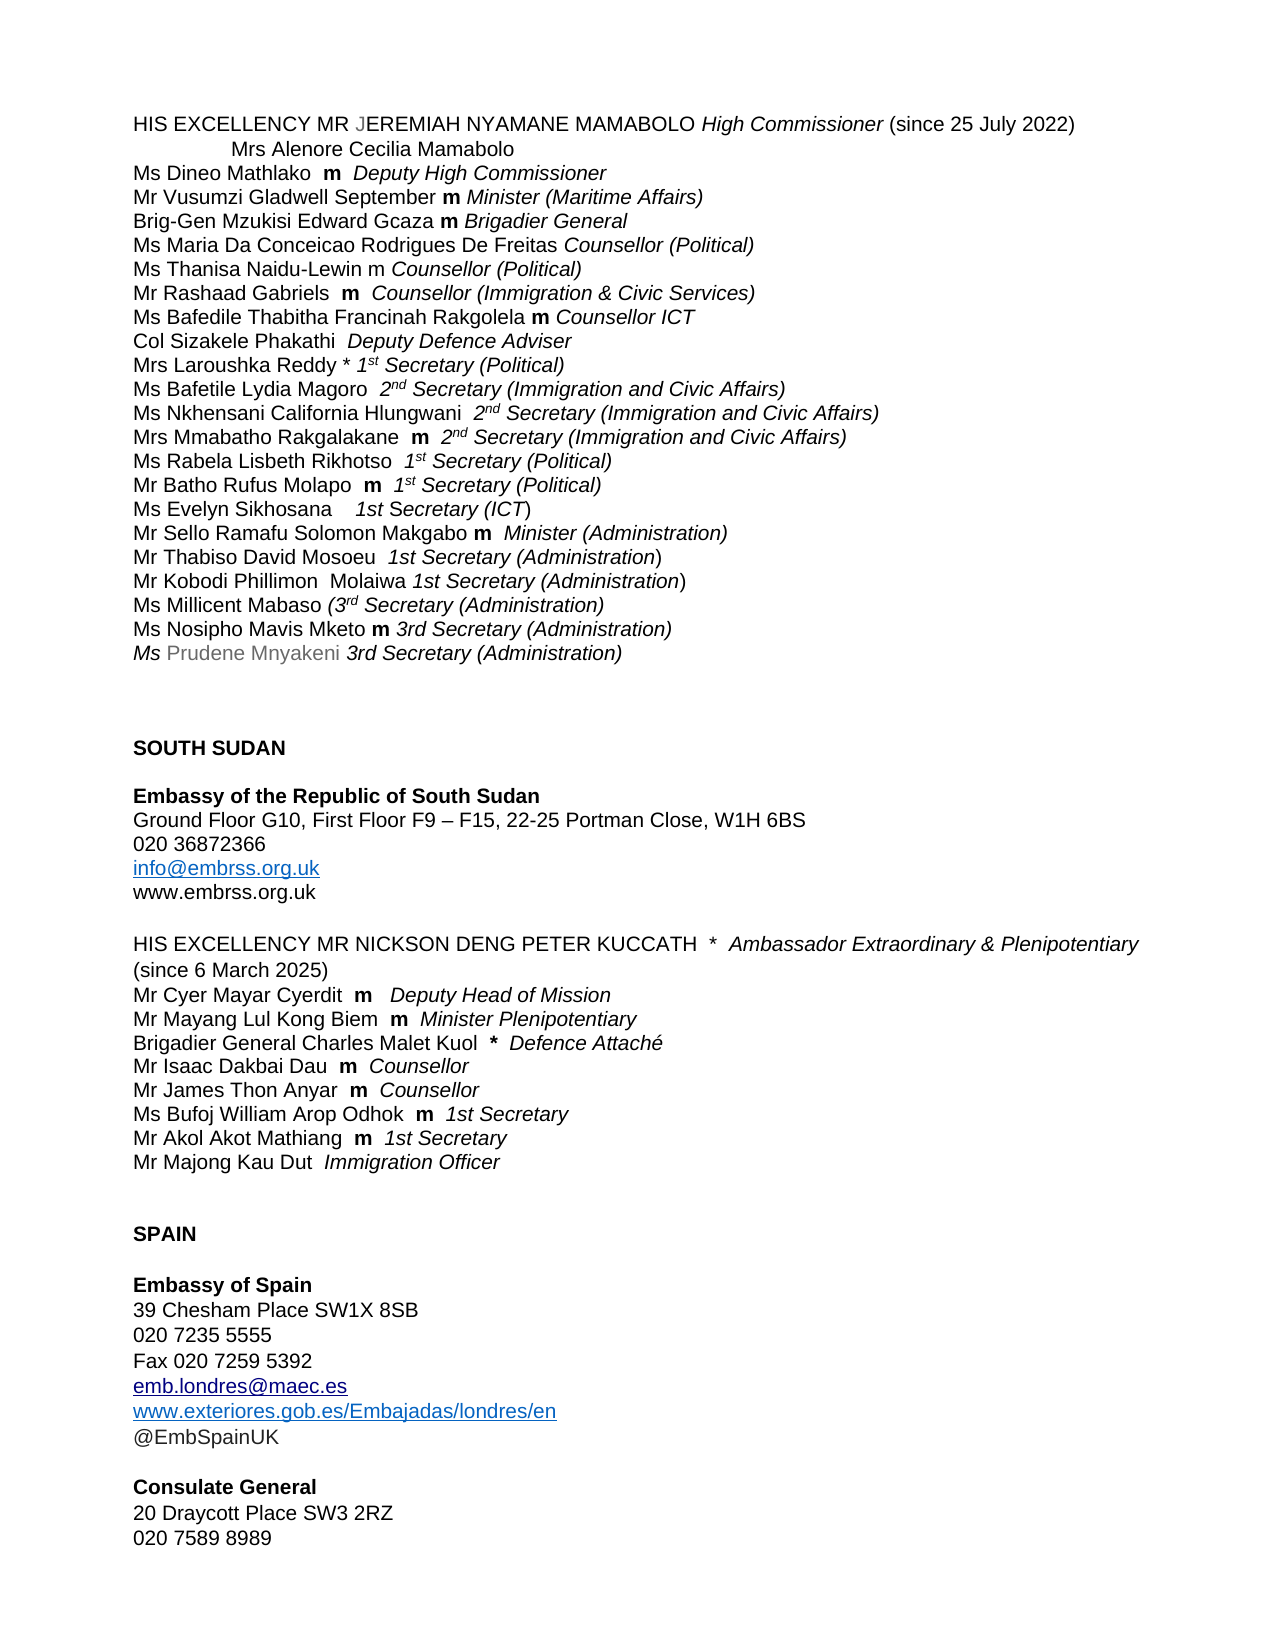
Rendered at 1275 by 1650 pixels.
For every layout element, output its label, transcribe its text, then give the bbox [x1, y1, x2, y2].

text 020 7589 8989 [133, 1526, 1181, 1550]
text SOUTH SUDAN [133, 736, 1181, 760]
text Ms Dineo Mathlako m Deputy High Commissioner [133, 161, 1181, 185]
text www.embrss.org.uk [133, 880, 1181, 904]
text Ms Maria Da Conceicao Rodrigues De Freitas Counsellor (Political) [133, 233, 1181, 257]
text Fax 020 7259 5392 [133, 1349, 1181, 1373]
text Embassy of Spain [133, 1273, 1181, 1297]
text 39 Chesham Place SW1X 8SB [133, 1298, 1181, 1322]
text Ms Millicent Mabaso (3rd Secretary (Administration) [133, 592, 1181, 616]
text Mr Majong Kau Dut Immigration Officer [133, 1150, 1181, 1174]
text Brig-Gen Mzukisi Edward Gcaza m Brigadier General [133, 209, 1181, 233]
text Ms Thanisa Naidu-Lewin m Counsellor (Political) [133, 257, 1181, 281]
text Ms Nkhensani California Hlungwani 2nd Secretary (Immigration and Civic Affairs) [133, 401, 1181, 425]
text Mr Batho Rufus Molapo m 1st Secretary (Political) [133, 473, 1181, 497]
text Mrs Laroushka Reddy * 1st Secretary (Political) [133, 353, 1181, 377]
text 020 36872366 [133, 832, 1181, 856]
text HIS EXCELLENCY MR JEREMIAH NYAMANE MAMABOLO High Commissioner (since 25 July 2022) [133, 111, 1181, 135]
text Mr Sello Ramafu Solomon Makgabo m Minister (Administration) [133, 521, 1181, 544]
text Col Sizakele Phakathi Deputy Defence Adviser [133, 329, 1181, 353]
text Mr Thabiso David Mosoeu 1st Secretary (Administration) [133, 544, 1181, 568]
text Ms Nosipho Mavis Mketo m 3rd Secretary (Administration) [133, 616, 1181, 640]
text Mr Mayang Lul Kong Biem m Minister Plenipotentiary [133, 1006, 1181, 1030]
text Ms Bafetile Lydia Magoro 2nd Secretary (Immigration and Civic Affairs) [133, 377, 1181, 401]
text 20 Draycott Place SW3 2RZ [133, 1501, 1181, 1524]
text Ms Bufoj William Arop Odhok m 1st Secretary [133, 1102, 1181, 1126]
text Mr Rashaad Gabriels m Counsellor (Immigration & Civic Services) [133, 281, 1181, 305]
text Embassy of the Republic of South Sudan [133, 784, 1181, 808]
text HIS EXCELLENCY MR NICKSON DENG PETER KUCCATH * Ambassador Extraordinary & Plenipotentiary (since 6 March 2025) [133, 928, 1181, 982]
text Ms Prudene Mnyakeni 3rd Secretary (Administration) [133, 640, 1181, 664]
text Ground Floor G10, First Floor F9 – F15, 22-25 Portman Close, W1H 6BS [133, 808, 1181, 832]
text info@embrss.org.uk [133, 856, 1181, 880]
text Mr James Thon Anyar m Counsellor [133, 1078, 1181, 1102]
text www.exteriores.gob.es/Embajadas/londres/en [133, 1399, 1181, 1423]
text emb.londres@maec.es [133, 1374, 1181, 1398]
text Mr Cyer Mayar Cyerdit m Deputy Head of Mission [133, 982, 1181, 1006]
text Mr Isaac Dakbai Dau m Counsellor [133, 1054, 1181, 1078]
text SPAIN [133, 1222, 1181, 1246]
text Mr Kobodi Phillimon Molaiwa 1st Secretary (Administration) [133, 568, 1181, 592]
text 020 7235 5555 [133, 1323, 1181, 1347]
text Mrs Alenore Cecilia Mamabolo [133, 136, 1181, 160]
text Ms Evelyn Sikhosana 1st Secretary (ICT) [133, 497, 1181, 521]
text Consulate General [133, 1475, 1181, 1499]
text Mrs Mmabatho Rakgalakane m 2nd Secretary (Immigration and Civic Affairs) [133, 425, 1181, 449]
text Ms Rabela Lisbeth Rikhotso 1st Secretary (Political) [133, 449, 1181, 473]
text Brigadier General Charles Malet Kuol * Defence Attaché [133, 1030, 1181, 1054]
text Ms Bafedile Thabitha Francinah Rakgolela m Counsellor ICT [133, 305, 1181, 329]
text Mr Vusumzi Gladwell September m Minister (Maritime Affairs) [133, 185, 1181, 209]
text Mr Akol Akot Mathiang m 1st Secretary [133, 1126, 1181, 1150]
text @EmbSpainUK [133, 1424, 1181, 1448]
